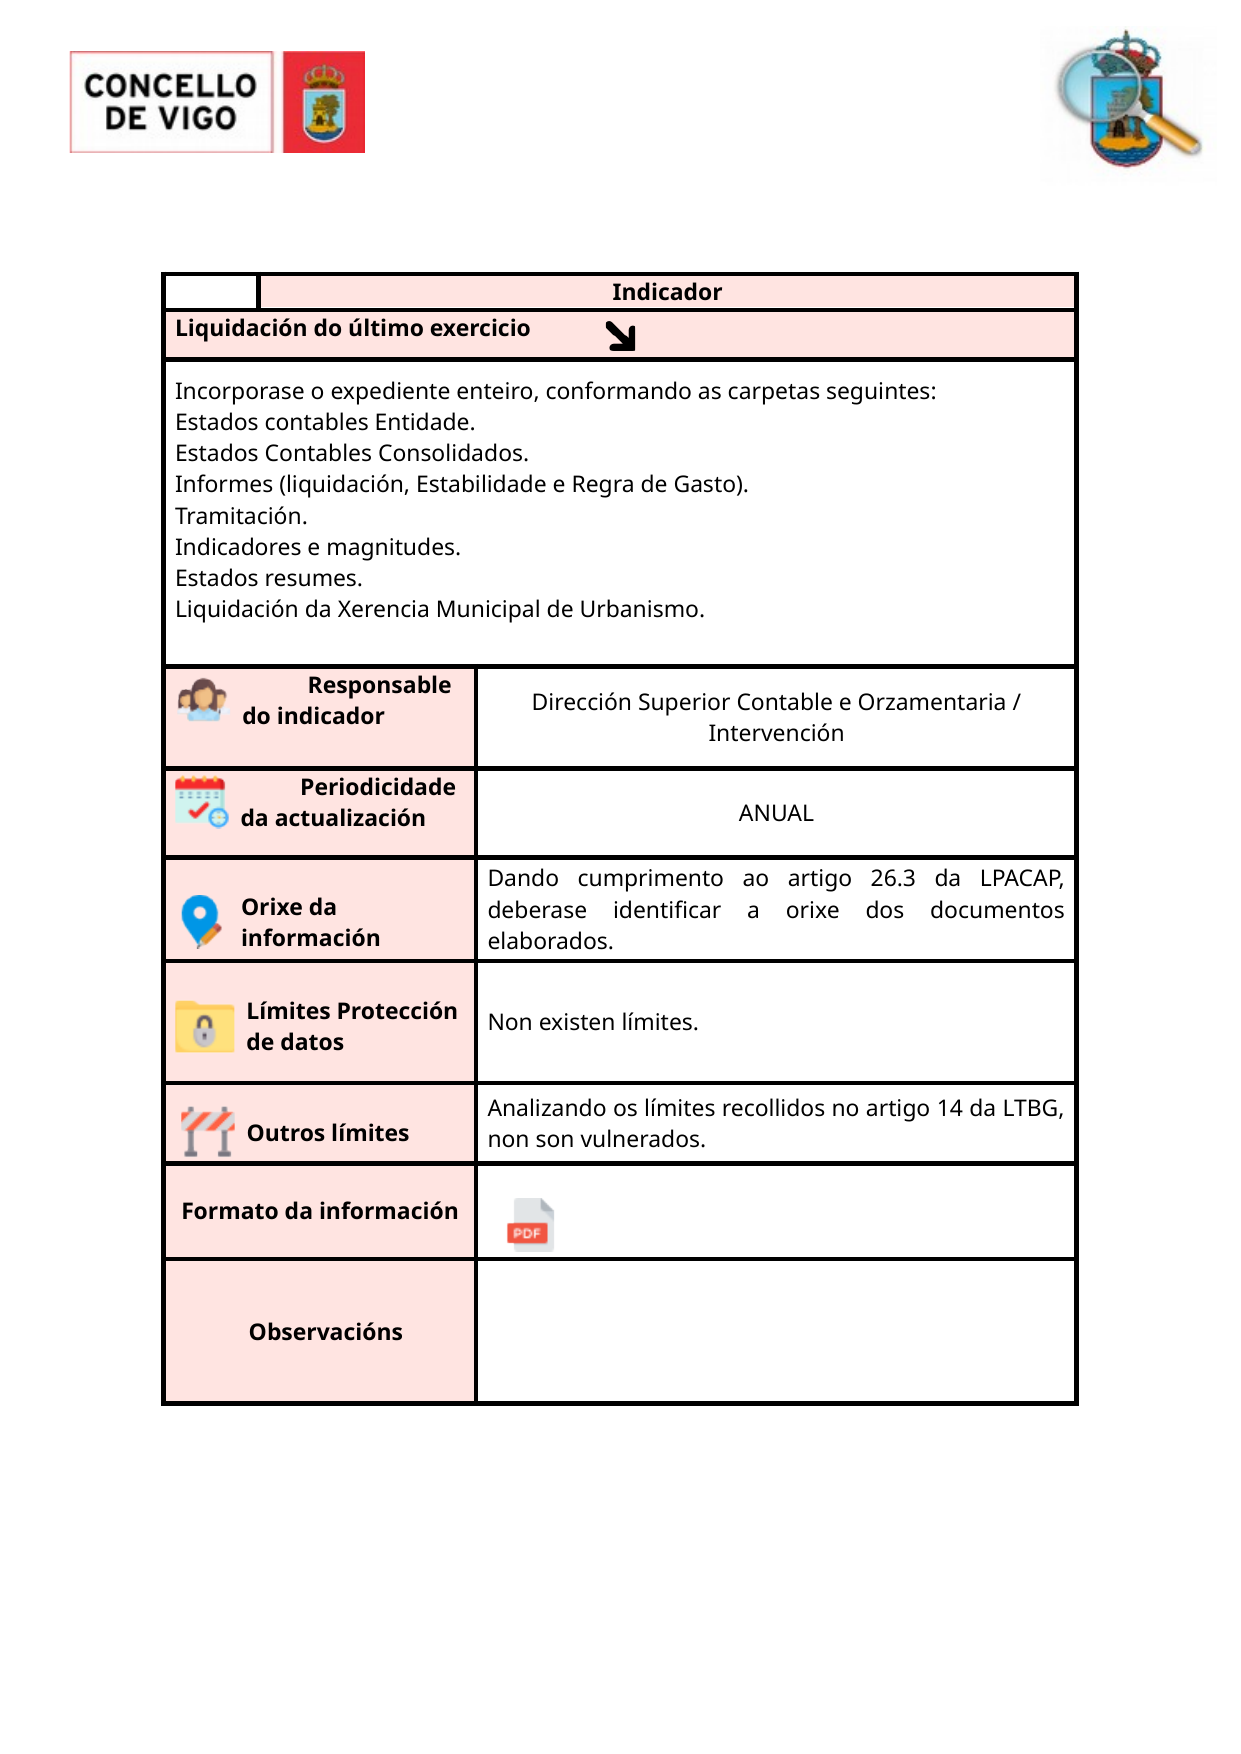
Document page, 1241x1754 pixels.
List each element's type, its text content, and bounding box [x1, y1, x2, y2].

table_cell Dando cumprimento ao artigo 26.3 da LPACAP, deberase identificar a orixe dos documentos elaborados. [478, 860, 1074, 959]
table_cell Observacións [166, 1261, 474, 1401]
table_cell Incorporase o expediente enteiro, conformando as carpetas seguintes: Estados contables Entidade. Estados Contables Consolidados. Informes (liquidación, Estabilidade e Regra de Gasto). Tramitación. Indicadores e magnitudes. Estados resumes. Liquidación da Xerencia Municipal de Urbanismo. [166, 362, 1074, 664]
picture [193, 907, 207, 919]
picture [175, 997, 235, 1057]
table_cell Periodicidade da actualización [166, 771, 474, 855]
table_cell Dirección Superior Contable e Orzamentaria / Intervención [478, 669, 1074, 766]
table_cell Responsable do indicador [166, 669, 474, 766]
table_cell Límites Protección de datos [166, 963, 474, 1081]
picture [504, 1198, 558, 1252]
picture [605, 321, 636, 351]
table_cell ANUAL [478, 771, 1074, 855]
picture [175, 775, 229, 829]
picture [69, 51, 365, 153]
table_cell Outros límites [166, 1085, 474, 1161]
table_cell [478, 1261, 1074, 1401]
picture [177, 673, 231, 727]
table_cell [478, 1166, 1074, 1256]
picture [175, 895, 229, 949]
table_cell Analizando os límites recollidos no artigo 14 da LTBG, non son vulnerados. [478, 1085, 1074, 1161]
table_header Indicador [261, 276, 1074, 307]
table_cell Orixe da información [166, 860, 474, 959]
table_header [166, 276, 256, 307]
table_cell Liquidación do último exercicio [166, 312, 1074, 357]
table_cell Formato da información [166, 1166, 474, 1256]
table_cell Non existen límites. [478, 963, 1074, 1081]
picture [1040, 26, 1218, 186]
picture [181, 1105, 235, 1159]
